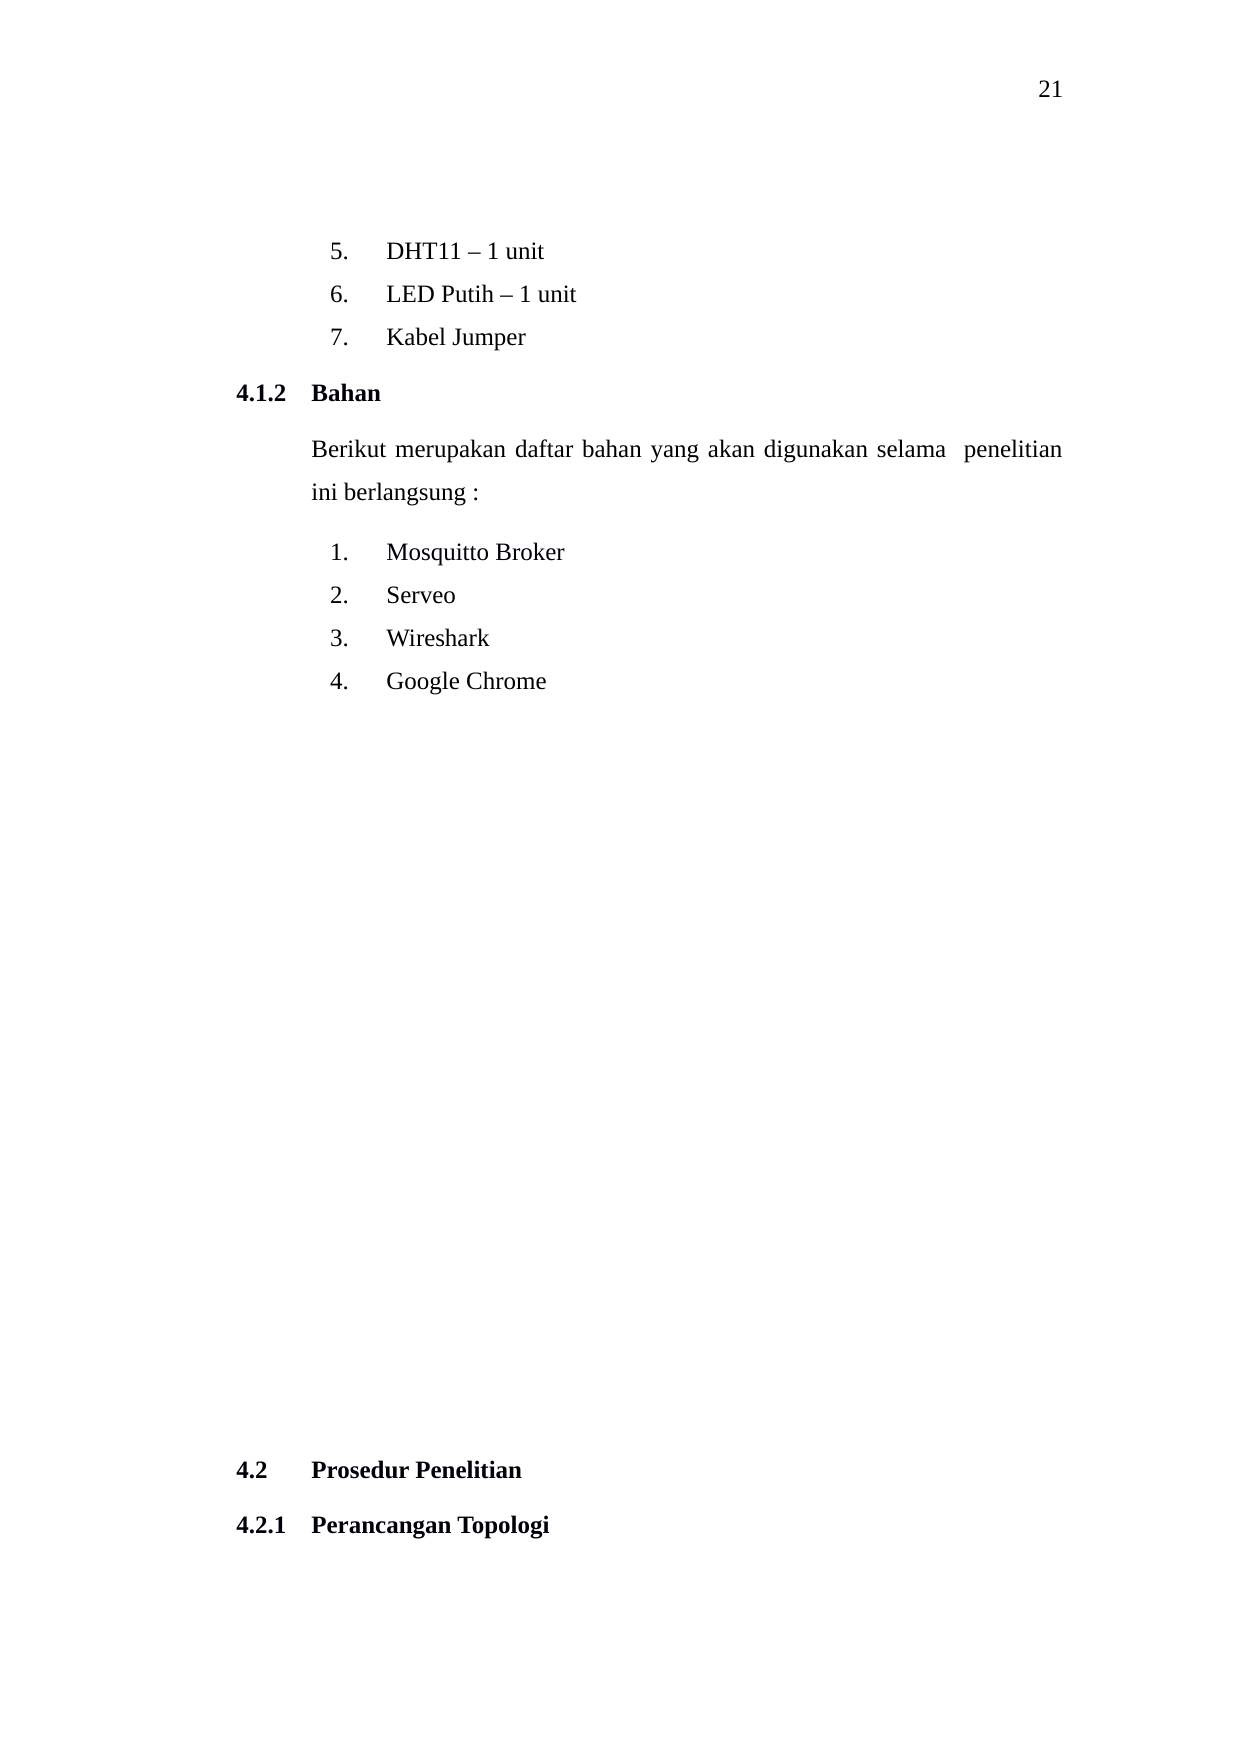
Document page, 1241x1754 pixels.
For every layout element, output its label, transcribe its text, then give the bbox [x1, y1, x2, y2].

list Google Chrome [330, 666, 1063, 695]
subtitle 4.2 Prosedur Penelitian [236, 1455, 1063, 1483]
list Kabel Jumper [311, 322, 1063, 351]
list DHT11 – 1 unit [311, 236, 1063, 265]
subtitle 4.1.2 Bahan [236, 378, 1063, 407]
list Mosquitto Broker [330, 537, 1063, 565]
text Berikut merupakan daftar bahan yang akan digunakan selama penelitian ini berlangsung : [311, 434, 1063, 506]
list Wireshark [330, 623, 1063, 652]
list 4.2.1 Perancangan Topologi [236, 1510, 1063, 1539]
list LED Putih – 1 unit [311, 279, 1063, 308]
list Serveo [330, 580, 1063, 608]
